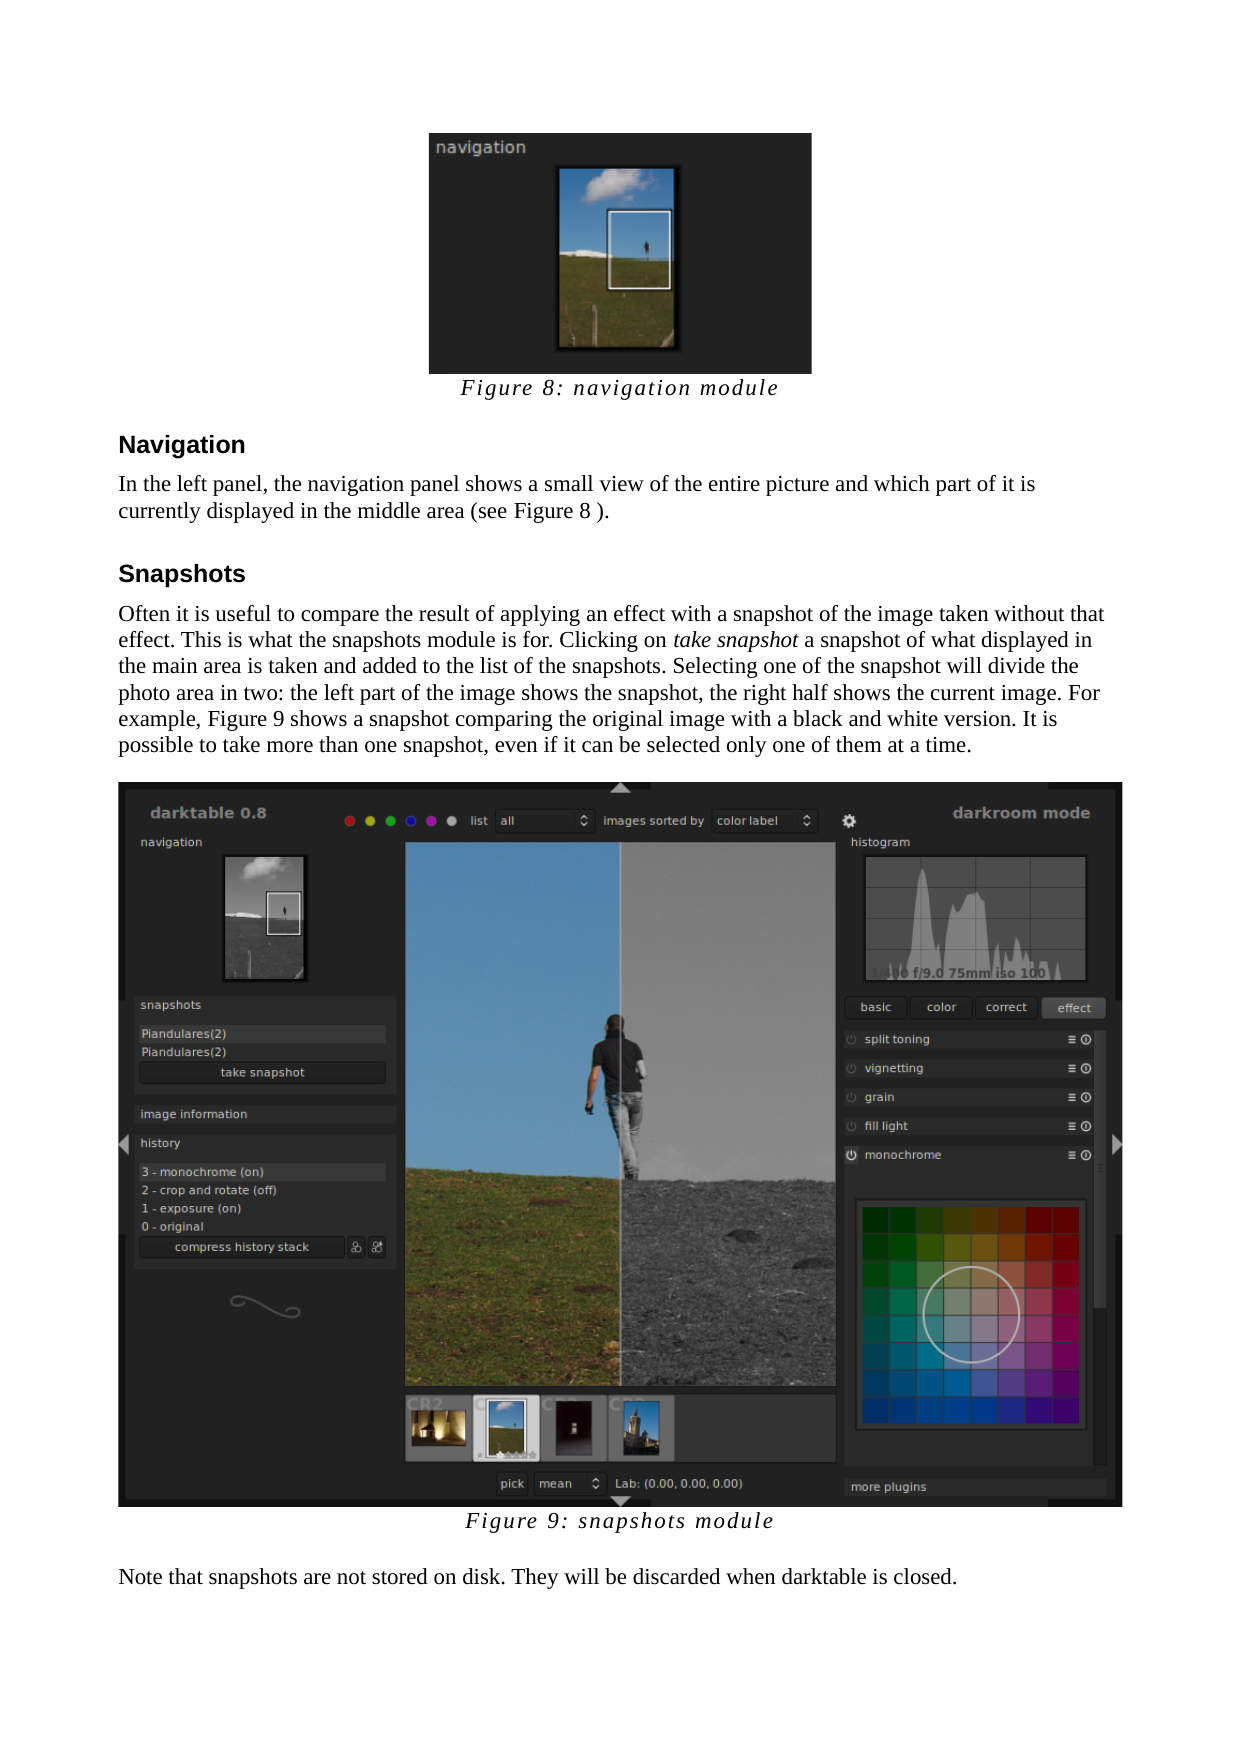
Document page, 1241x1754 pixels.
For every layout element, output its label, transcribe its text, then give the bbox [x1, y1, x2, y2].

picture [428, 133, 812, 374]
text Figure 8: navigation module [429, 374, 811, 400]
text Often it is useful to compare the result of applying an effect with a snapshot of the image taken without that effect. This is what the snapshots module is for. Clicking on take snapshot a snapshot of what displayed in the main area is taken and added to the list of the snapshots. Selecting one of the snapshot will divide the photo area in two: the left part of the image shows the snapshot, the right half shows the current image. For example, Figure 9 shows a snapshot comparing the original image with a black and white version. It is possible to take more than one snapshot, even if it can be selected only one of them at a time. [118, 600, 1122, 758]
subtitle Snapshots [118, 559, 1122, 588]
text Note that snapshots are not stored on disk. They will be discarded when darktable is closed. [118, 1533, 1122, 1589]
text Figure 9: snapshots module [118, 1507, 1122, 1533]
text In the left panel, the navigation panel shows a small view of the entire picture and which part of it is currently displayed in the middle area (see Figure 8 ). [118, 470, 1122, 523]
text [118, 770, 1122, 782]
subtitle Navigation [118, 118, 1122, 458]
picture [118, 782, 1123, 1507]
